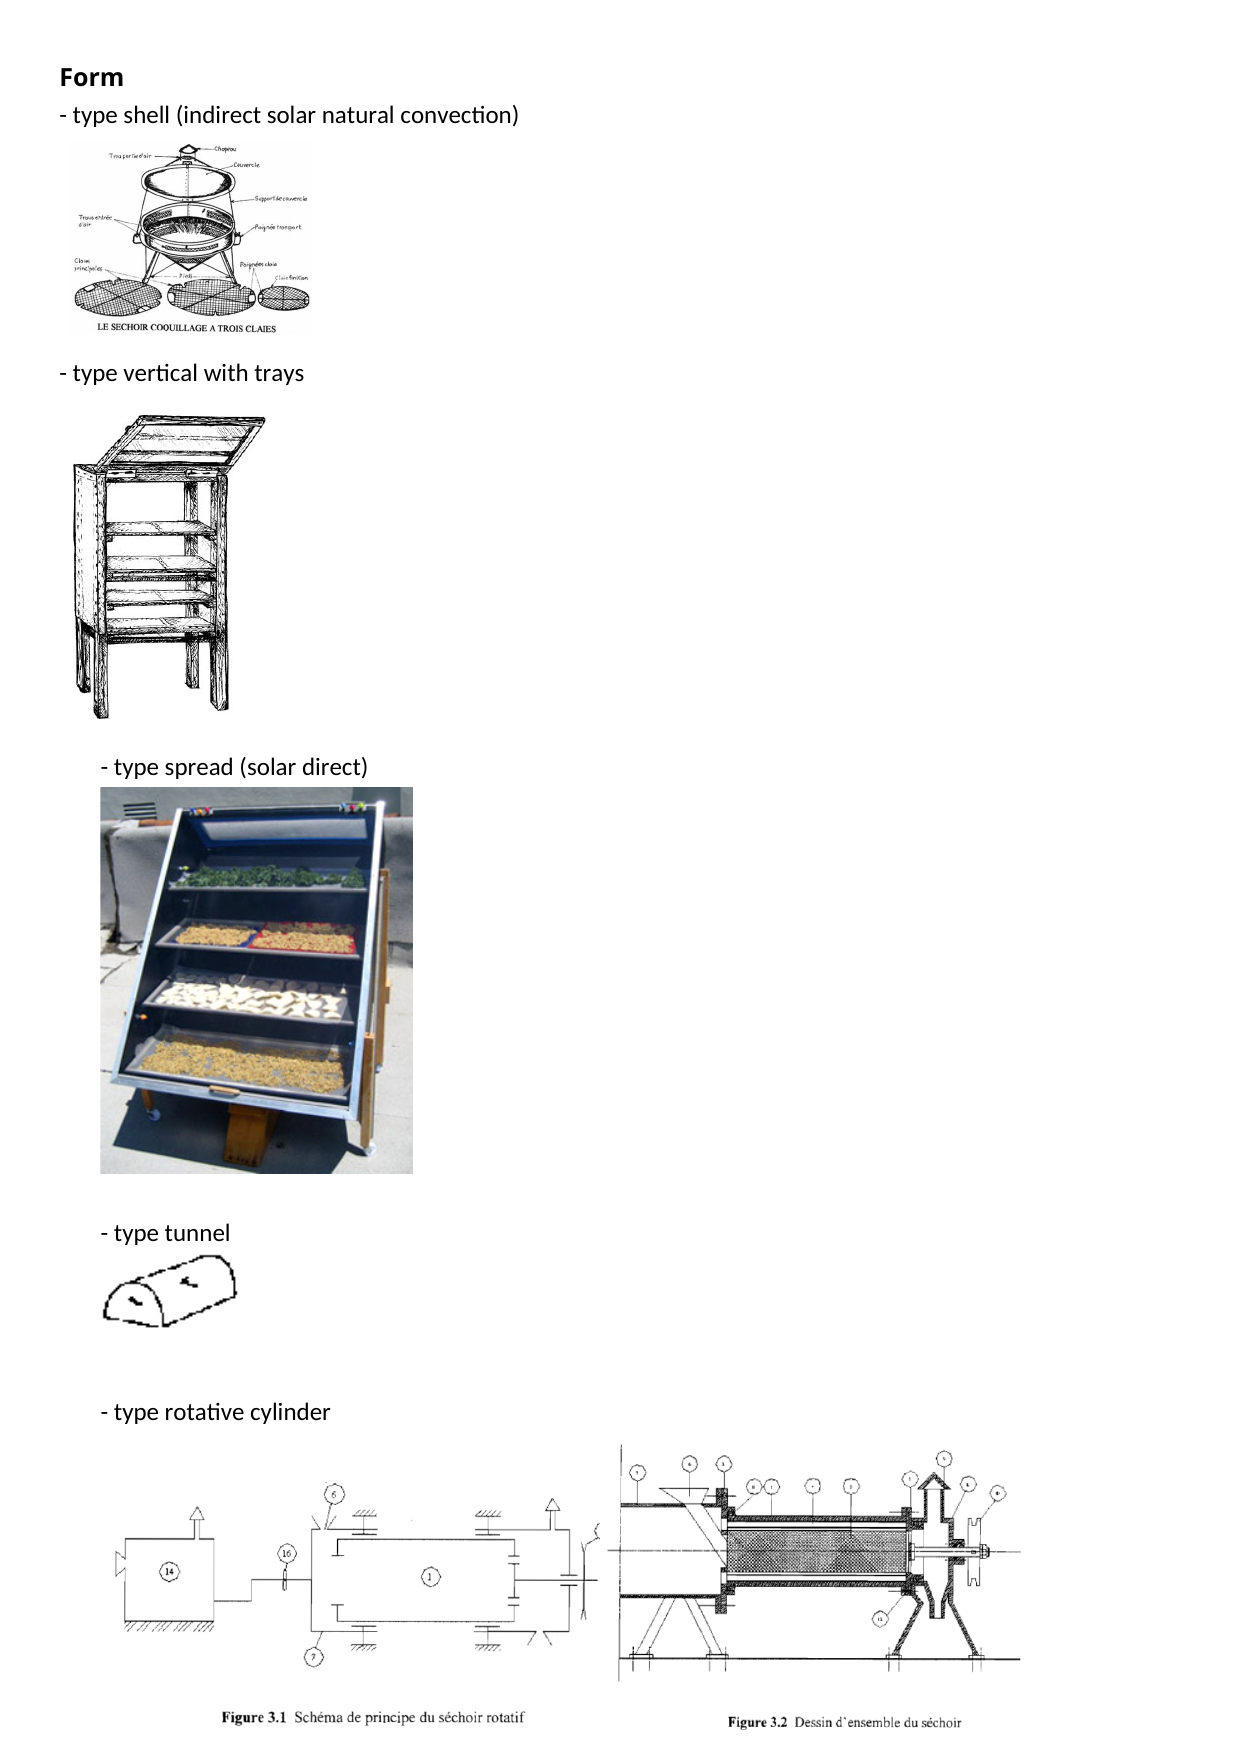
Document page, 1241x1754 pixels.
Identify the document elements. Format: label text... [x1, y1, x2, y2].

picture [73, 415, 266, 719]
picture [100, 1432, 1031, 1743]
text - type spread (solar direct) [100, 751, 1181, 782]
subtitle Form [59, 59, 1181, 93]
text - type rotative cylinder [100, 1396, 1181, 1427]
text - type vertical with trays [59, 357, 1181, 388]
picture [100, 1252, 241, 1333]
subtitle - type shell (indirect solar natural convection) [59, 99, 1181, 129]
picture [68, 141, 313, 334]
picture [100, 787, 413, 1174]
text - type tunnel [100, 1217, 1181, 1248]
